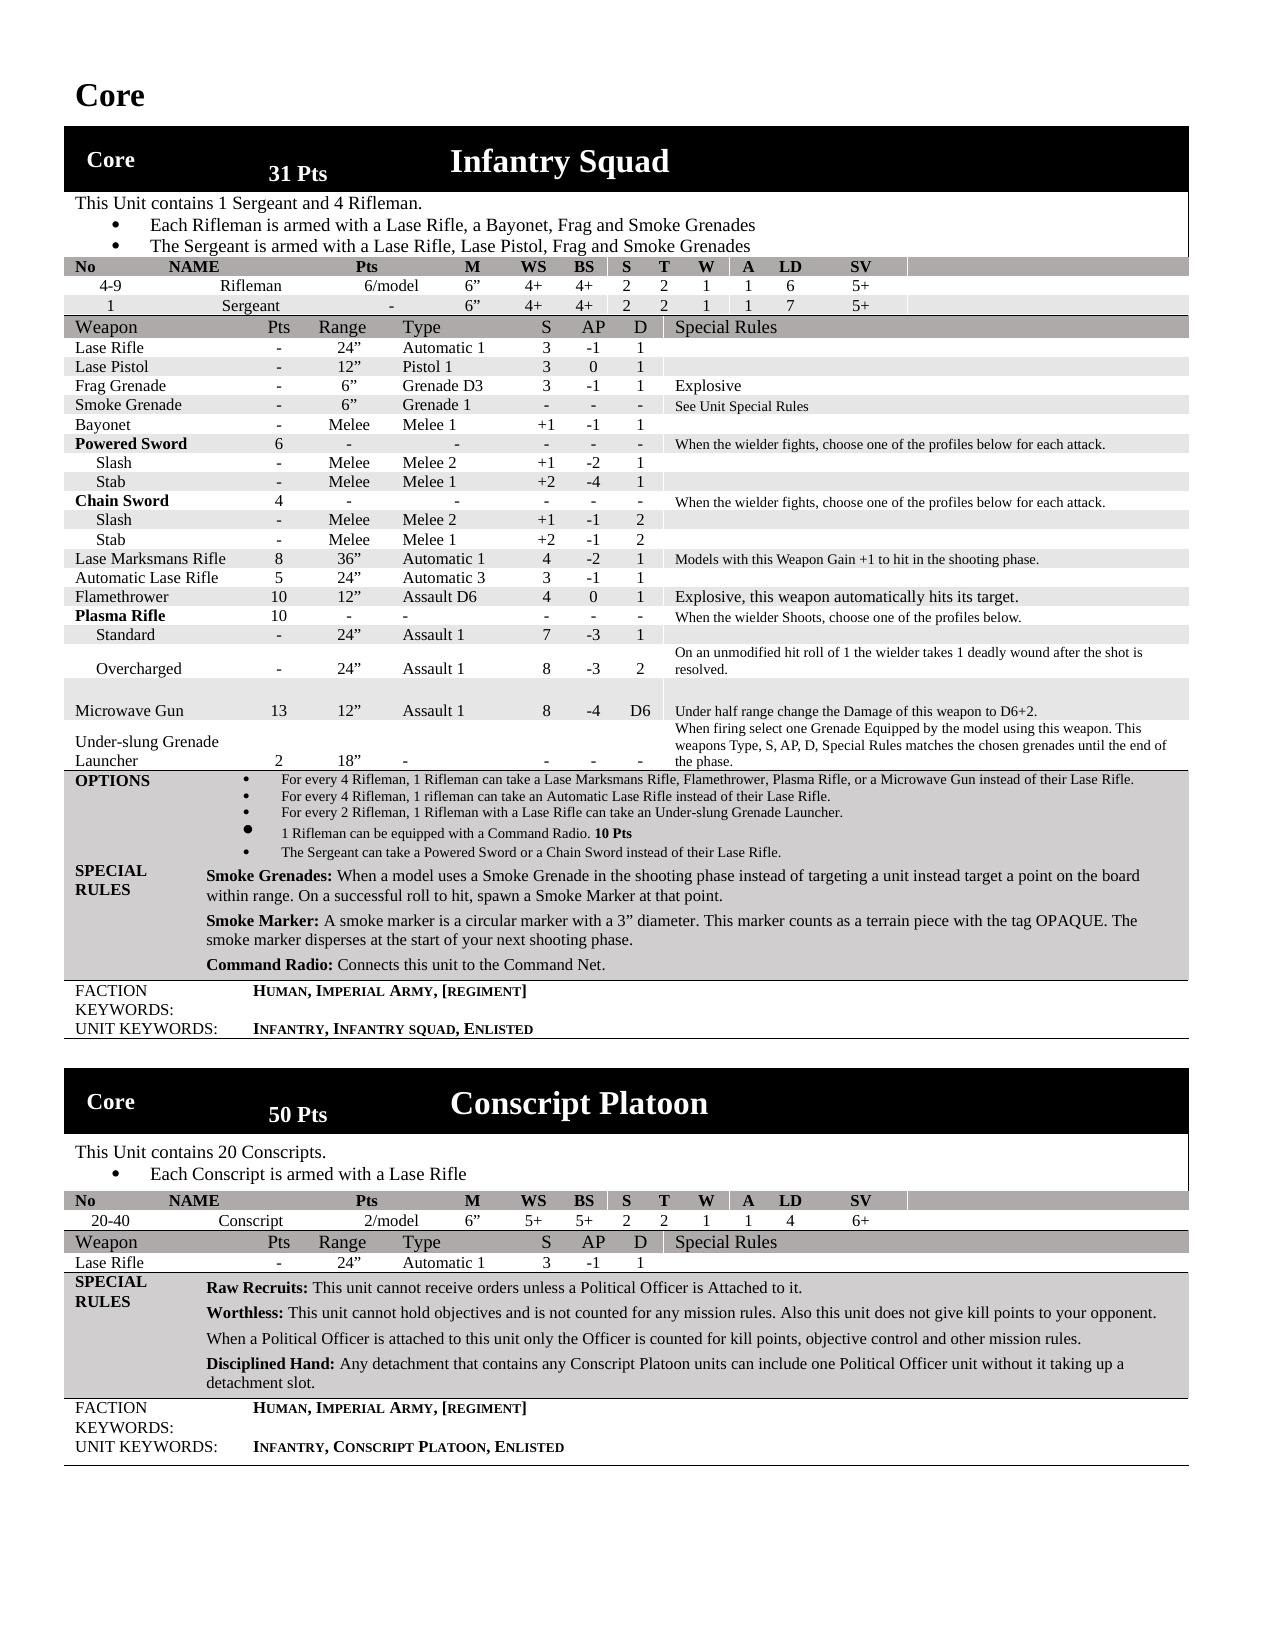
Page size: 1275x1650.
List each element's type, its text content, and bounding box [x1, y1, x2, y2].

table_cell 5+ [814, 276, 907, 295]
table_cell 1 [730, 276, 767, 295]
table_cell +1 [523, 510, 570, 529]
table_cell 4+ [506, 276, 561, 295]
table_cell 3 [523, 568, 570, 587]
table_cell Range [307, 1231, 391, 1253]
table_cell 3 [523, 1253, 570, 1272]
table_cell No [64, 1191, 157, 1210]
table_cell - [391, 491, 523, 510]
table_cell 1 [617, 338, 663, 357]
table_cell 5 [250, 568, 307, 587]
table_cell Under-slung Grenade Launcher [64, 720, 250, 770]
table_cell Type [391, 316, 523, 338]
table_cell - [523, 606, 570, 625]
table_cell Melee [307, 472, 391, 491]
table_cell Assault 1 [391, 678, 523, 720]
table_cell 2 [617, 510, 663, 529]
table_cell Melee [307, 510, 391, 529]
table_cell 1 [617, 625, 663, 644]
table_cell 2 [645, 1210, 683, 1229]
table_cell 24” [307, 625, 391, 644]
table_cell Assault D6 [391, 587, 523, 606]
table_cell Slash [64, 510, 250, 529]
table_cell - [307, 606, 391, 625]
table_cell [664, 338, 1189, 357]
table_cell FACTION KEYWORDS: [64, 1399, 242, 1437]
table_cell - [617, 434, 663, 453]
table_cell BS [561, 257, 607, 276]
table_cell -4 [570, 472, 617, 491]
table_cell Melee 1 [391, 414, 523, 433]
table_cell BS [561, 1191, 607, 1210]
table_cell Grenade 1 [391, 395, 523, 414]
table_cell WS [506, 1191, 561, 1210]
table_cell - [250, 357, 307, 376]
table_cell - [570, 434, 617, 453]
table_cell When firing select one Grenade Equipped by the model using this weapon. This weapons Type, S, AP, D, Special Rules matches the chosen grenades until the end of the phase. [664, 720, 1189, 770]
table_cell 36” [307, 549, 391, 568]
table_cell 4 [523, 549, 570, 568]
table_cell 6” [439, 276, 506, 295]
table_cell Melee 2 [391, 510, 523, 529]
table_cell [908, 1191, 1189, 1210]
table_cell 1 [730, 1210, 767, 1229]
table_cell Special Rules [64, 860, 195, 980]
table_cell AP [570, 1231, 617, 1253]
table_cell - [617, 720, 663, 770]
table_cell -3 [570, 644, 617, 678]
table_cell Stab [64, 529, 250, 548]
table_cell Microwave Gun [64, 678, 250, 720]
table_cell 6” [307, 376, 391, 395]
table_cell When the wielder Shoots, choose one of the profiles below. [664, 606, 1189, 625]
table_cell 12” [307, 357, 391, 376]
table_cell Flamethrower [64, 587, 250, 606]
table_cell - [570, 720, 617, 770]
table_cell -1 [570, 510, 617, 529]
table_cell 6” [439, 295, 506, 314]
table_cell M [439, 257, 506, 276]
table_cell Special Rules [664, 315, 1189, 338]
table_cell -4 [570, 678, 617, 720]
table_cell 24” [307, 1253, 391, 1272]
table_cell 8 [250, 549, 307, 568]
table_cell OPTIONS [64, 771, 195, 860]
table_cell Automatic 1 [391, 338, 523, 357]
table_cell Overcharged [64, 644, 250, 678]
table_cell +2 [523, 529, 570, 548]
table_cell [664, 414, 1189, 433]
table_cell Human, Imperial Army, [regiment] [242, 1398, 1189, 1437]
table_cell 1 [617, 472, 663, 491]
table_cell 2/model [344, 1210, 439, 1229]
table_cell - [391, 434, 523, 453]
table_cell 24” [307, 644, 391, 678]
table_cell T [645, 257, 683, 276]
table_cell Pistol 1 [391, 357, 523, 376]
table_cell S [523, 1231, 570, 1253]
table_cell 1 [617, 1253, 663, 1272]
table_cell [664, 625, 1189, 644]
table_cell 1 [683, 276, 729, 295]
table_cell 6+ [814, 1210, 907, 1229]
table_cell -2 [570, 453, 617, 472]
table_cell [908, 295, 1189, 314]
table_cell Infantry, Conscript Platoon, Enlisted [242, 1437, 1189, 1465]
table_cell Melee [307, 529, 391, 548]
table_cell - [523, 491, 570, 510]
table_cell For every 4 Rifleman, 1 Rifleman can take a Lase Marksmans Rifle, Flamethrower, Plasma Rifle, or a Microwave Gun instead of their Lase Rifle. For every 4 Rifleman, 1 rifleman can take an Automatic Lase Rifle instead of their Lase Rifle. For every 2 Rifleman, 1 Rifleman with a Lase Rifle can take an Under-slung Grenade Launcher. 1 Rifleman can be equipped with a Command Radio. 10 Pts The Sergeant can take a Powered Sword or a Chain Sword instead of their Lase Rifle. [195, 770, 1189, 860]
table_cell Sv [814, 1191, 907, 1210]
table_cell 24” [307, 568, 391, 587]
table_cell +2 [523, 472, 570, 491]
table_cell Melee 1 [391, 472, 523, 491]
table_header Infantry Squad [439, 127, 1189, 192]
table_cell S [608, 1191, 645, 1210]
table_cell Standard [64, 625, 250, 644]
table_cell - [250, 1253, 307, 1272]
table_cell Sergeant [157, 295, 344, 314]
table_cell Ld [767, 1191, 814, 1210]
table_cell Melee [307, 414, 391, 433]
table_cell 3 [523, 357, 570, 376]
table_cell 1 [683, 295, 729, 314]
table_cell 5+ [561, 1210, 607, 1229]
table_cell 8 [523, 644, 570, 678]
table_cell 6 [767, 276, 814, 295]
table_cell Special Rules [64, 1273, 195, 1398]
table_cell - [250, 529, 307, 548]
table_cell Models with this Weapon Gain +1 to hit in the shooting phase. [664, 549, 1189, 568]
table_cell +1 [523, 453, 570, 472]
table_cell [908, 276, 1189, 295]
table_cell Special Rules [664, 1230, 1189, 1253]
table_cell 1 [64, 295, 157, 314]
table_cell 1 [617, 587, 663, 606]
table_cell When the wielder fights, choose one of the profiles below for each attack. [664, 491, 1189, 510]
table_cell 6/model [344, 276, 439, 295]
table_cell Plasma Rifle [64, 606, 250, 625]
table_cell Melee [307, 453, 391, 472]
table_cell 0 [570, 587, 617, 606]
table_cell Grenade D3 [391, 376, 523, 395]
table_cell +1 [523, 414, 570, 433]
table_cell - [523, 434, 570, 453]
table_cell 1 [683, 1210, 729, 1229]
table_cell 1 [617, 568, 663, 587]
table_cell Conscript [157, 1210, 344, 1229]
table_cell - [523, 395, 570, 414]
table_cell [664, 472, 1189, 491]
table_cell Explosive [664, 376, 1189, 395]
table_cell - [391, 720, 523, 770]
table_cell 4-9 [64, 276, 157, 295]
table_cell Automatic 1 [391, 1253, 523, 1272]
table_cell [664, 453, 1189, 472]
table_cell -1 [570, 376, 617, 395]
table_cell 4+ [506, 295, 561, 314]
table_cell Melee 1 [391, 529, 523, 548]
table_cell 1 [617, 549, 663, 568]
table_cell Unit KEYWORDs: [64, 1437, 242, 1465]
table_cell 2 [608, 295, 645, 314]
table_cell Pts [344, 257, 439, 276]
table_cell 1 [617, 376, 663, 395]
table_cell Powered Sword [64, 434, 250, 453]
table_cell Explosive, this weapon automatically hits its target. [664, 587, 1189, 606]
table_cell 4+ [561, 276, 607, 295]
table_cell Stab [64, 472, 250, 491]
table_cell 2 [617, 529, 663, 548]
table_cell - [617, 606, 663, 625]
table_cell Smoke Grenade [64, 395, 250, 414]
table_cell Slash [64, 453, 250, 472]
table_cell Lase Rifle [64, 1253, 250, 1272]
table_cell Human, Imperial Army, [regiment] [242, 980, 1189, 1019]
table_cell 2 [608, 1210, 645, 1229]
table_cell Type [391, 1231, 523, 1253]
table_cell When the wielder fights, choose one of the profiles below for each attack. [664, 434, 1189, 453]
table_cell 4 [250, 491, 307, 510]
table_cell Lase Marksmans Rifle [64, 549, 250, 568]
table_cell FACTION KEYWORDS: [64, 981, 242, 1019]
table_cell M [439, 1191, 506, 1210]
table_cell Infantry, Infantry squad, Enlisted [242, 1019, 1189, 1038]
table_cell 24” [307, 338, 391, 357]
table_cell 2 [645, 295, 683, 314]
table_cell - [523, 720, 570, 770]
table_cell - [617, 395, 663, 414]
table_cell [664, 510, 1189, 529]
table_cell Name [157, 257, 344, 276]
table_cell Lase Pistol [64, 357, 250, 376]
table_cell [664, 568, 1189, 587]
table_cell [664, 357, 1189, 376]
table_cell A [730, 1191, 767, 1210]
table_cell Lase Rifle [64, 338, 250, 357]
table_cell - [250, 453, 307, 472]
table_cell 5+ [506, 1210, 561, 1229]
table_cell AP [570, 316, 617, 338]
table_cell -1 [570, 414, 617, 433]
table_header 31 Pts [157, 127, 438, 192]
table_cell 4 [767, 1210, 814, 1229]
table_cell - [307, 491, 391, 510]
table_cell D [617, 1231, 663, 1253]
table_cell - [391, 606, 523, 625]
table_cell D [617, 316, 663, 338]
table_cell No [64, 257, 157, 276]
table_cell 2 [617, 644, 663, 678]
table_cell [908, 1210, 1189, 1229]
table_cell 2 [608, 276, 645, 295]
table_cell W [683, 1191, 729, 1210]
table_cell Pts [250, 1231, 307, 1253]
table_cell 8 [523, 678, 570, 720]
table_cell - [617, 491, 663, 510]
table_cell 1 [617, 414, 663, 433]
table_cell - [250, 510, 307, 529]
table_header Core [64, 1069, 157, 1134]
subtitle Core [75, 75, 1200, 113]
table_cell This Unit contains 1 Sergeant and 4 Rifleman. Each Rifleman is armed with a Lase Rifle, a Bayonet, Frag and Smoke Grenades The Sergeant is armed with a Lase Rifle, Lase Pistol, Frag and Smoke Grenades [64, 192, 1188, 257]
table_cell 10 [250, 606, 307, 625]
table_cell 1 [730, 295, 767, 314]
table_cell - [250, 414, 307, 433]
table_cell -1 [570, 529, 617, 548]
table_cell [664, 1253, 1189, 1272]
table_cell Automatic Lase Rifle [64, 568, 250, 587]
table_cell On an unmodified hit roll of 1 the wielder takes 1 deadly wound after the shot is resolved. [664, 644, 1189, 678]
table_cell Assault 1 [391, 644, 523, 678]
table_cell - [250, 338, 307, 357]
table_cell S [523, 316, 570, 338]
table_cell 1 [617, 453, 663, 472]
table_cell -2 [570, 549, 617, 568]
table_cell 12” [307, 587, 391, 606]
table_header 50 Pts [157, 1069, 438, 1134]
table_cell 4+ [561, 295, 607, 314]
table_cell 18” [307, 720, 391, 770]
table_cell This Unit contains 20 Conscripts. Each Conscript is armed with a Lase Rifle [64, 1134, 1188, 1191]
table_cell 12” [307, 678, 391, 720]
table_cell - [250, 376, 307, 395]
table_cell 20-40 [64, 1210, 157, 1229]
table_cell Unit KEYWORDs: [64, 1019, 242, 1038]
table_cell 3 [523, 376, 570, 395]
table_cell Frag Grenade [64, 376, 250, 395]
table_cell Weapon [64, 1231, 250, 1253]
table_cell -1 [570, 1253, 617, 1272]
table_header Core [64, 127, 157, 192]
table_cell - [570, 395, 617, 414]
table_cell Ld [767, 257, 814, 276]
table_cell [908, 257, 1189, 276]
table_cell - [570, 606, 617, 625]
table_cell 3 [523, 338, 570, 357]
table_cell 4 [523, 587, 570, 606]
table_cell -1 [570, 338, 617, 357]
table_cell Pts [250, 316, 307, 338]
table_cell Assault 1 [391, 625, 523, 644]
table_cell 7 [523, 625, 570, 644]
table_cell See Unit Special Rules [664, 395, 1189, 414]
table_cell A [730, 257, 767, 276]
table_cell Automatic 3 [391, 568, 523, 587]
table_cell 7 [767, 295, 814, 314]
table_cell Melee 2 [391, 453, 523, 472]
table_cell Range [307, 316, 391, 338]
table_cell - [250, 472, 307, 491]
table_cell Smoke Grenades: When a model uses a Smoke Grenade in the shooting phase instead of targeting a unit instead target a point on the board within range. On a successful roll to hit, spawn a Smoke Marker at that point. Smoke Marker: A smoke marker is a circular marker with a 3” diameter. This marker counts as a terrain piece with the tag OPAQUE. The smoke marker disperses at the start of your next shooting phase. Command Radio: Connects this unit to the Command Net. [195, 860, 1189, 980]
table_cell 0 [570, 357, 617, 376]
table_cell Raw Recruits: This unit cannot receive orders unless a Political Officer is Attached to it. Worthless: This unit cannot hold objectives and is not counted for any mission rules. Also this unit does not give kill points to your opponent. When a Political Officer is attached to this unit only the Officer is counted for kill points, objective control and other mission rules. Disciplined Hand: Any detachment that contains any Conscript Platoon units can include one Political Officer unit without it taking up a detachment slot. [195, 1272, 1189, 1398]
table_cell - [570, 491, 617, 510]
table_cell Under half range change the Damage of this weapon to D6+2. [664, 678, 1189, 720]
table_cell Pts [344, 1191, 439, 1210]
table_cell - [344, 295, 439, 314]
table_cell 5+ [814, 295, 907, 314]
table_cell W [683, 257, 729, 276]
table_cell Name [157, 1191, 344, 1210]
table_cell - [250, 625, 307, 644]
table_cell 2 [250, 720, 307, 770]
table_cell Sv [814, 257, 907, 276]
table_cell -3 [570, 625, 617, 644]
table_cell Automatic 1 [391, 549, 523, 568]
table_cell 6” [307, 395, 391, 414]
table_cell 6” [439, 1210, 506, 1229]
table_cell - [250, 644, 307, 678]
table_cell Weapon [64, 316, 250, 338]
table_cell 13 [250, 678, 307, 720]
table_cell S [608, 257, 645, 276]
table_cell Bayonet [64, 414, 250, 433]
table_cell D6 [617, 678, 663, 720]
table_cell WS [506, 257, 561, 276]
table_cell - [250, 395, 307, 414]
table_cell 2 [645, 276, 683, 295]
table_cell 10 [250, 587, 307, 606]
table_header Conscript Platoon [439, 1069, 1189, 1134]
table_cell Chain Sword [64, 491, 250, 510]
table_cell 6 [250, 434, 307, 453]
table_cell [664, 529, 1189, 548]
table_cell T [645, 1191, 683, 1210]
table_cell 1 [617, 357, 663, 376]
table_cell -1 [570, 568, 617, 587]
table_cell Rifleman [157, 276, 344, 295]
table_cell - [307, 434, 391, 453]
